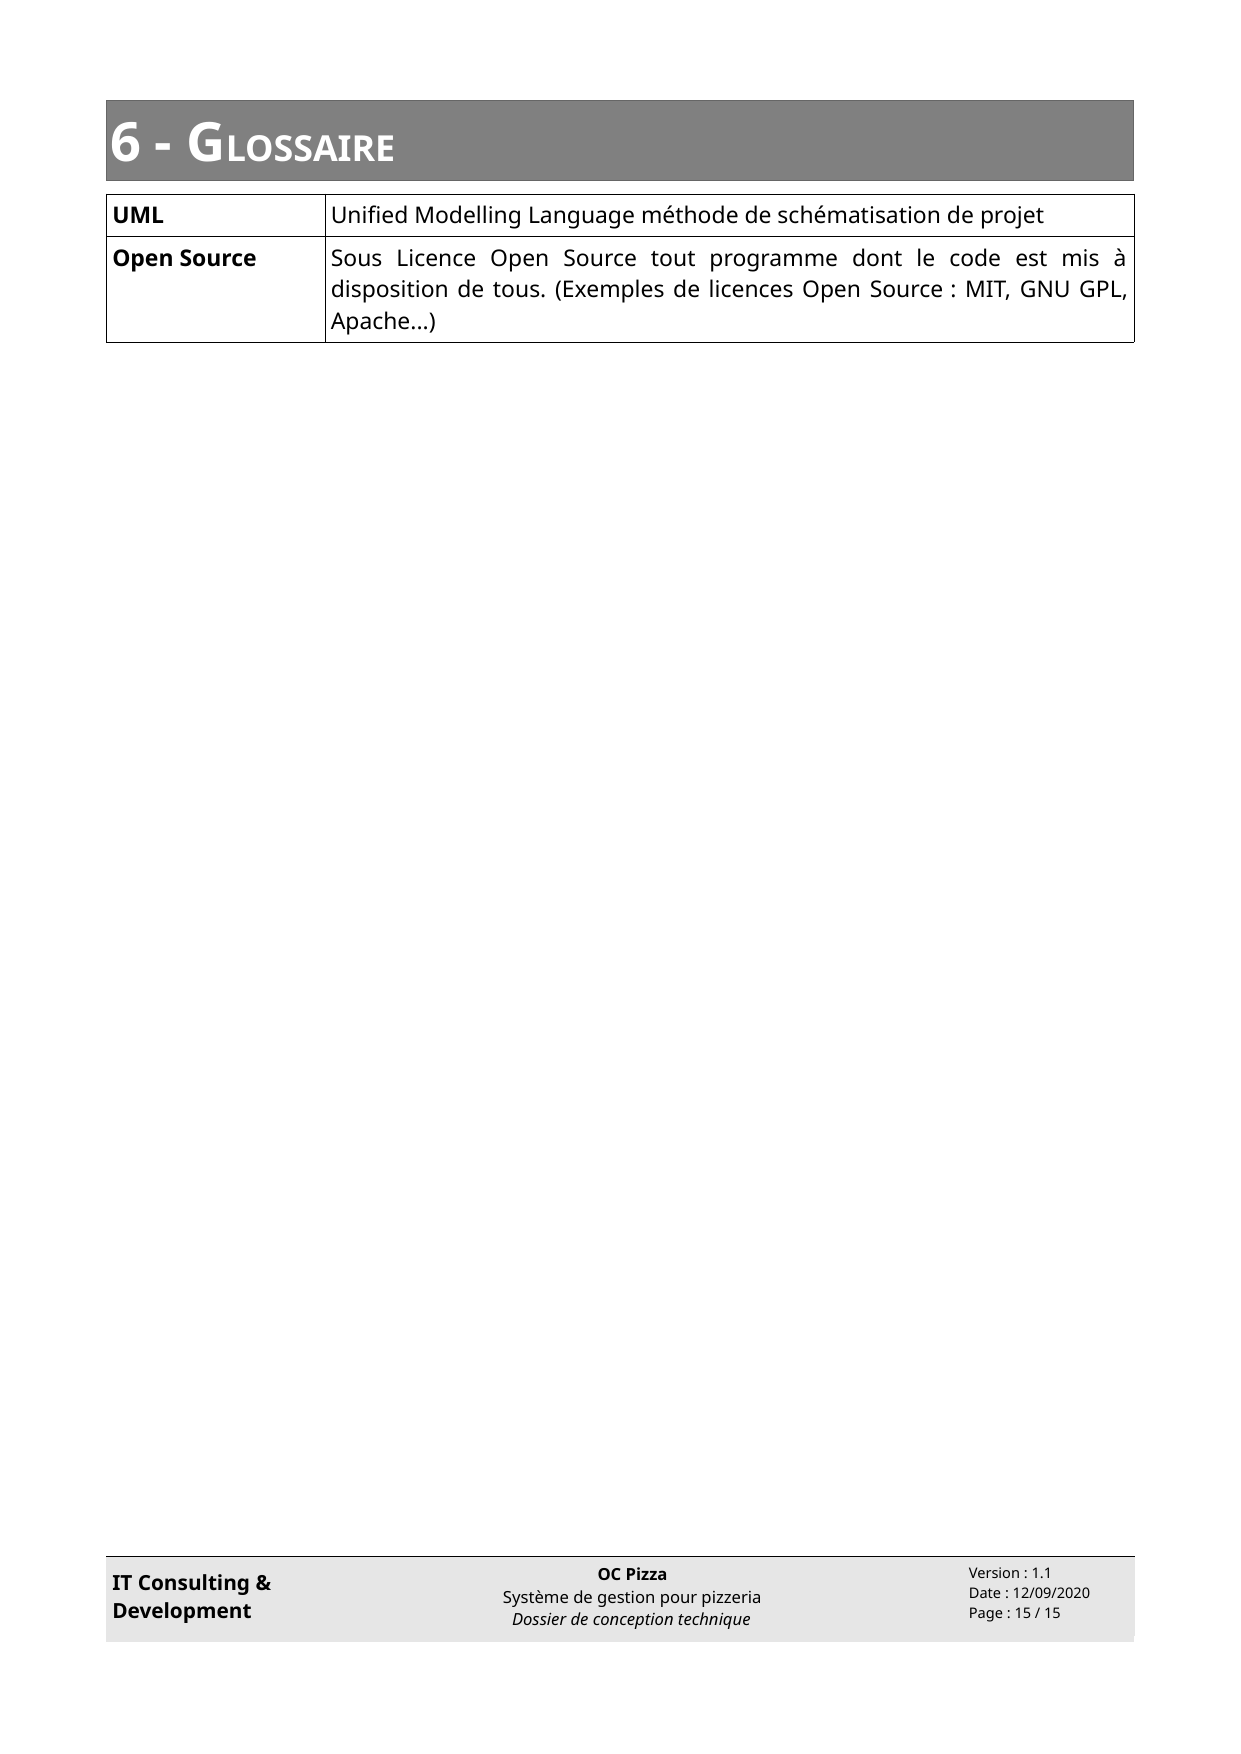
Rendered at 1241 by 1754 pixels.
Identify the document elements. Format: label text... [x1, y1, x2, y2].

table_header Unified Modelling Language méthode de schématisation de projet [326, 195, 1134, 236]
table_cell Open Source [107, 237, 325, 342]
subtitle Glossaire [107, 101, 1133, 180]
table_header UML [107, 195, 325, 236]
table_cell Sous Licence Open Source tout programme dont le code est mis à disposition de tous. (Exemples de licences Open Source : MIT, GNU GPL, Apache...) [326, 237, 1134, 342]
